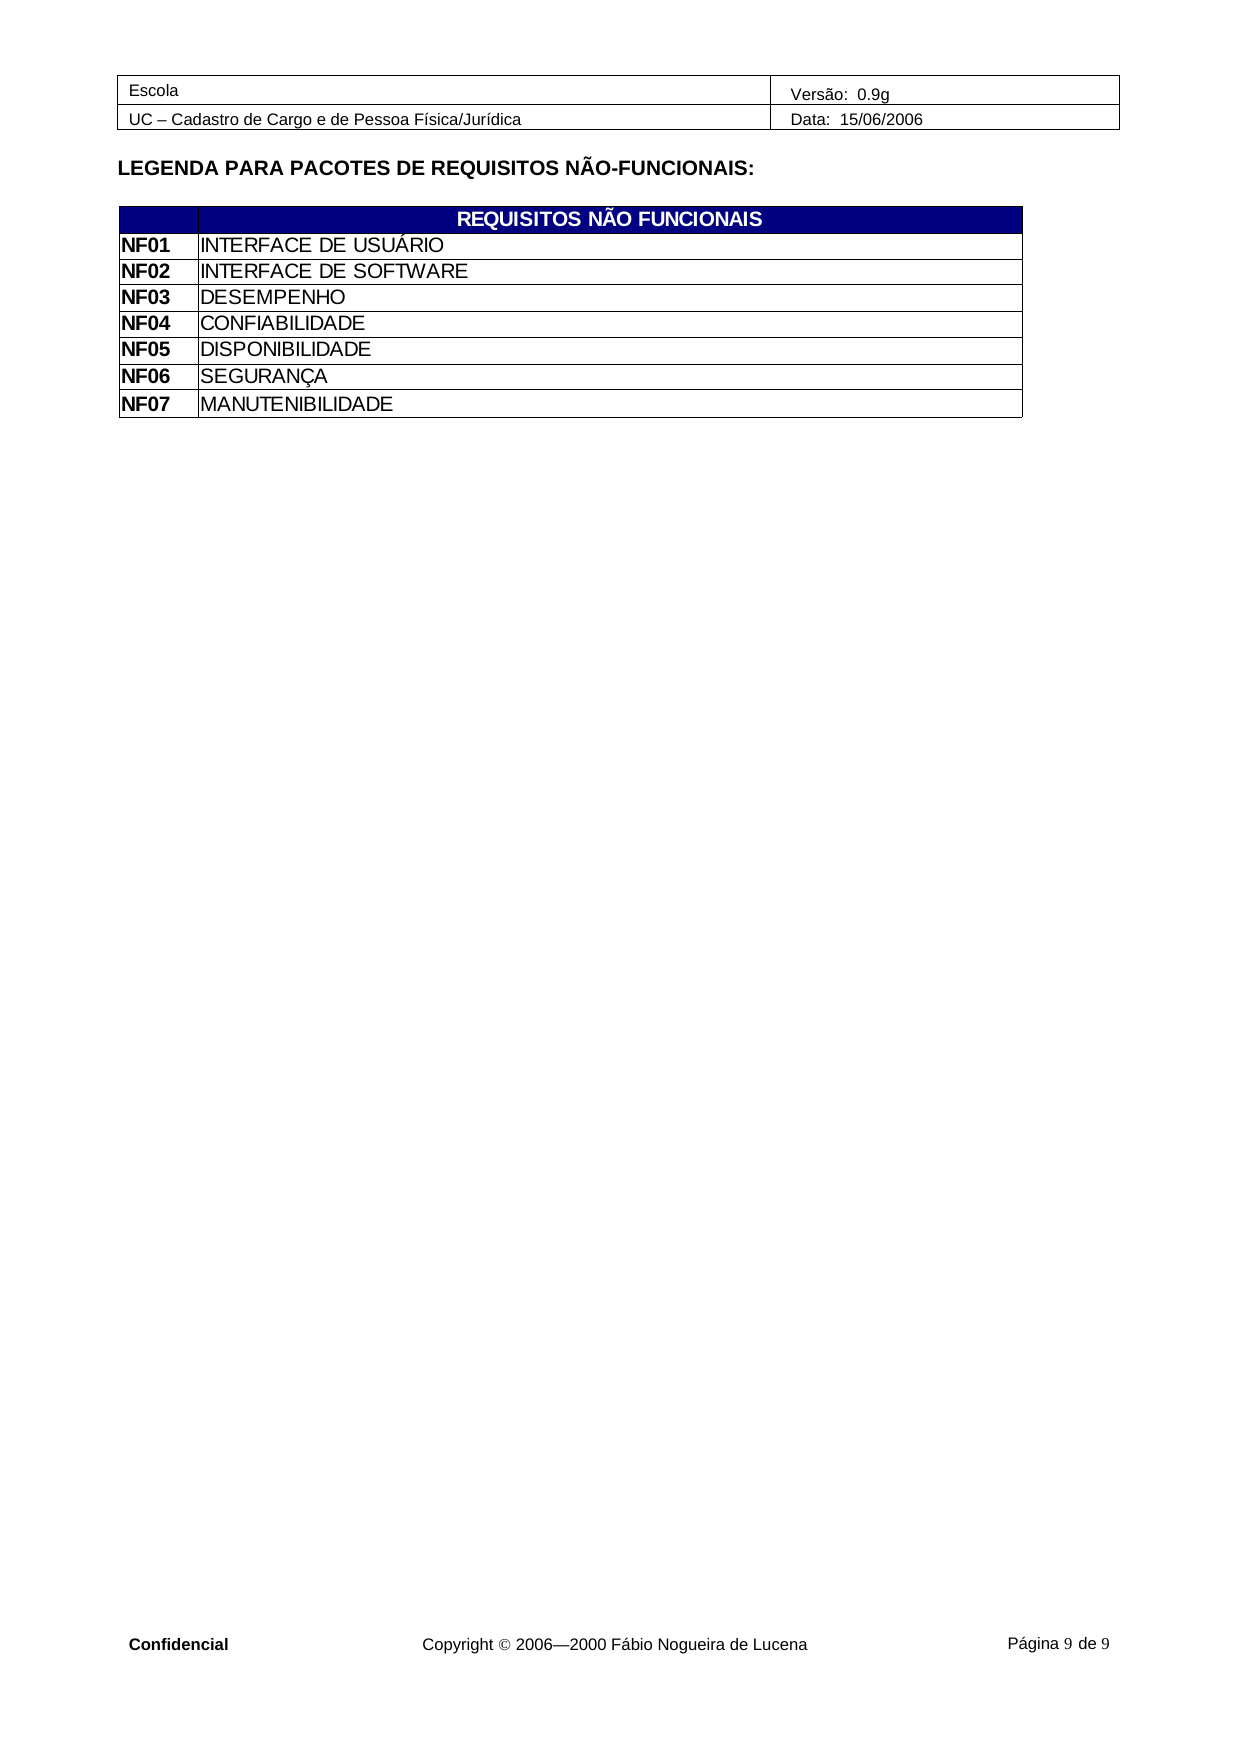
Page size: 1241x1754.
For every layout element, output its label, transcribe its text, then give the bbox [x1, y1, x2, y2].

text LEGENDA PARA PACOTES DE REQUISITOS NÃO-FUNCIONAIS: [117, 154, 1120, 179]
